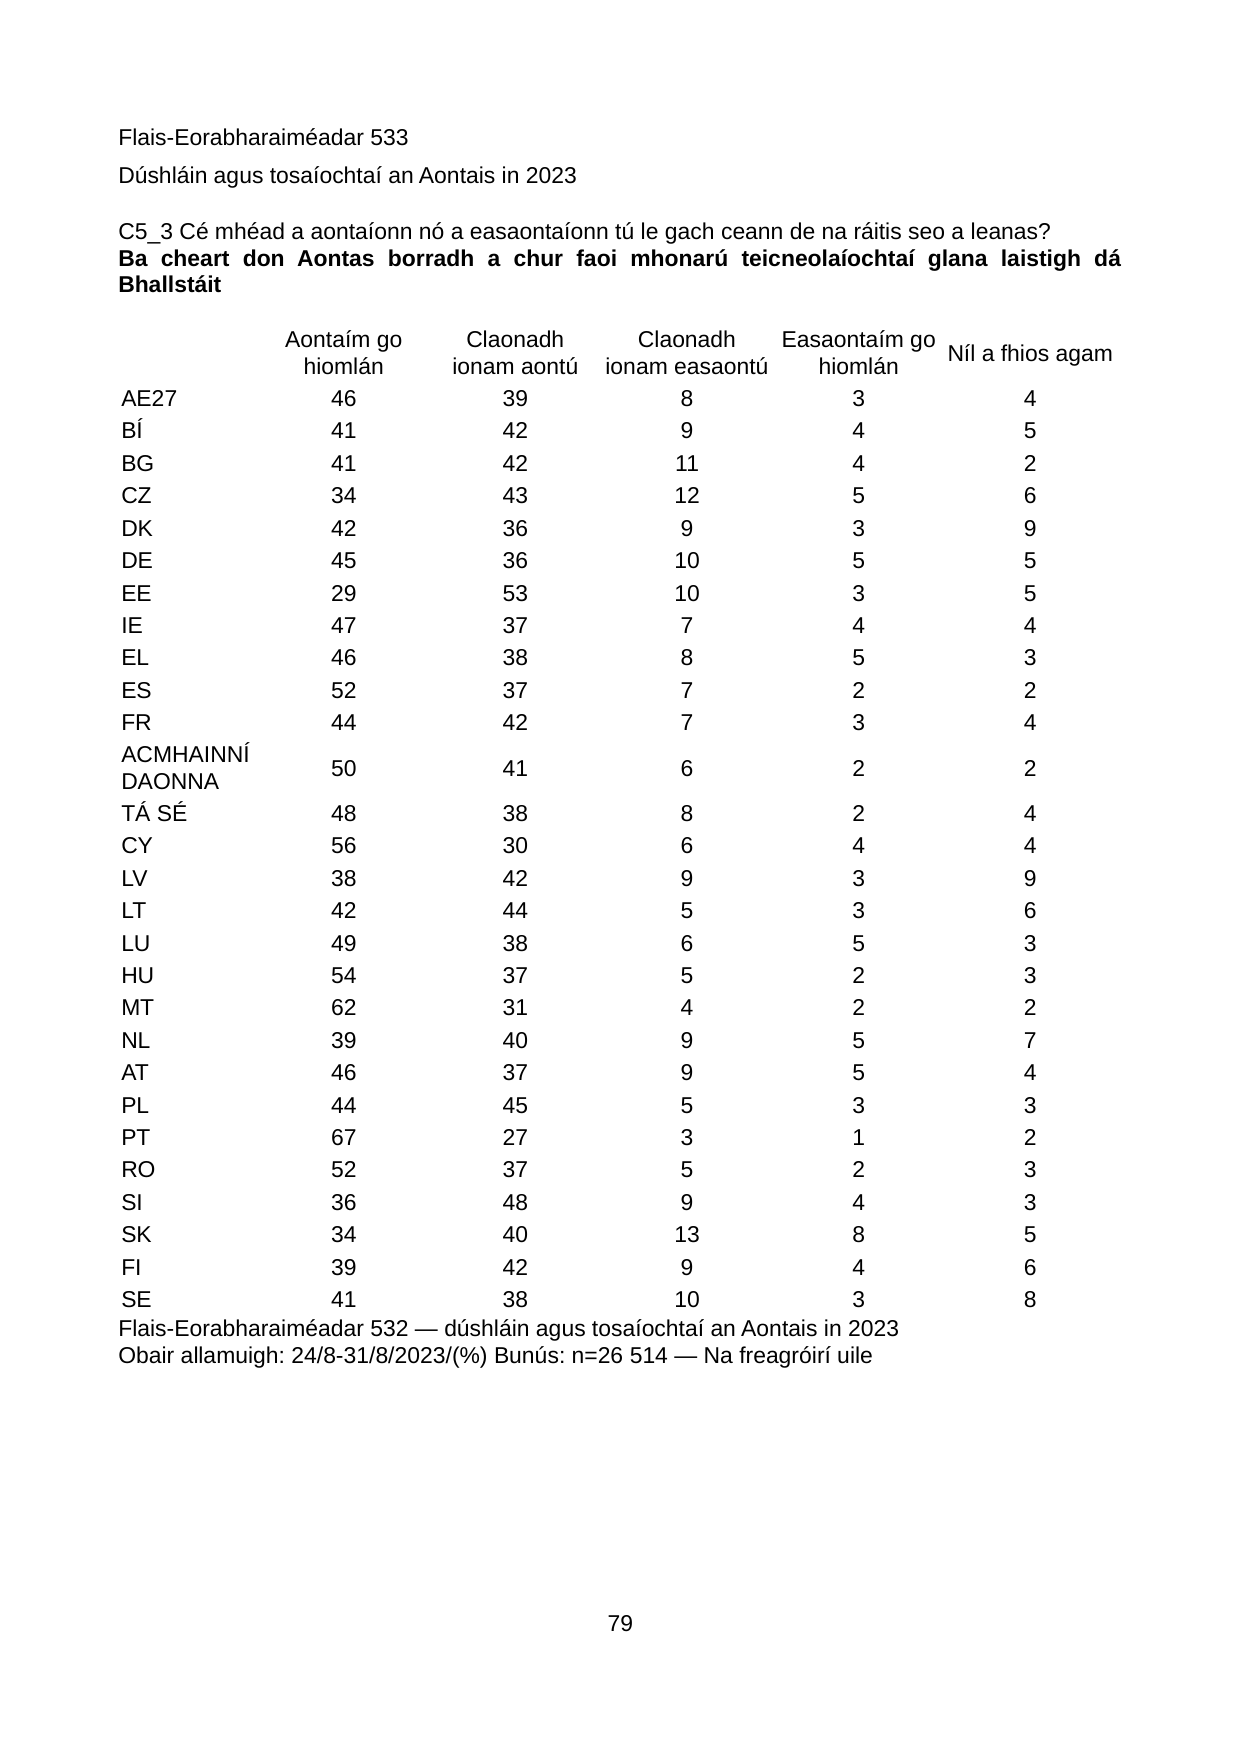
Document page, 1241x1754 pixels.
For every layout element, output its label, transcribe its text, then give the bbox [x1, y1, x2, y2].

table_cell 4 [773, 1251, 944, 1283]
table_cell NL [118, 1024, 258, 1056]
table_header Easaontaím go hiomlán [773, 324, 944, 382]
table_cell 8 [601, 382, 773, 414]
table_cell 42 [429, 1251, 601, 1283]
table_cell 4 [773, 1186, 944, 1218]
table_cell 3 [773, 862, 944, 894]
table_cell 5 [944, 415, 1116, 447]
table_cell FI [118, 1251, 258, 1283]
table_cell 7 [601, 706, 773, 738]
table_cell 10 [601, 544, 773, 576]
table_cell SE [118, 1283, 258, 1315]
table_cell 42 [258, 894, 429, 927]
table_cell 38 [429, 927, 601, 959]
table_cell 6 [944, 479, 1116, 512]
table_cell FR [118, 706, 258, 738]
text Flais-Eorabharaiméadar 532 — dúshláin agus tosaíochtaí an Aontais in 2023 [118, 1315, 1122, 1342]
table_cell 3 [773, 1283, 944, 1315]
table_cell 41 [258, 415, 429, 447]
table_cell 8 [601, 797, 773, 829]
table_cell 67 [258, 1121, 429, 1153]
table_cell 2 [944, 739, 1116, 797]
table_cell 8 [773, 1218, 944, 1251]
table_header Claonadh ionam aontú [429, 324, 601, 382]
table_cell 50 [258, 739, 429, 797]
table_cell 3 [773, 894, 944, 927]
table_cell 48 [429, 1186, 601, 1218]
table_cell 5 [601, 1089, 773, 1121]
table_cell MT [118, 991, 258, 1024]
table_cell 3 [944, 641, 1116, 674]
table_cell DE [118, 544, 258, 576]
table_cell 9 [601, 1251, 773, 1283]
table_cell 2 [773, 739, 944, 797]
table_cell 37 [429, 959, 601, 991]
table_cell 5 [944, 544, 1116, 576]
table_cell 39 [258, 1251, 429, 1283]
table_cell 5 [773, 1024, 944, 1056]
table_cell 36 [429, 544, 601, 576]
table_cell 10 [601, 576, 773, 609]
table_cell 3 [944, 1153, 1116, 1186]
table_cell 39 [429, 382, 601, 414]
table_cell 34 [258, 479, 429, 512]
table_cell 4 [773, 447, 944, 479]
table_cell 9 [944, 512, 1116, 544]
text Obair allamuigh: 24/8-31/8/2023/(%) Bunús: n=26 514 — Na freagróirí uile [118, 1342, 1122, 1368]
table_cell 1 [773, 1121, 944, 1153]
table_cell 3 [773, 382, 944, 414]
table_cell 3 [601, 1121, 773, 1153]
table_cell 4 [944, 609, 1116, 641]
table_cell 4 [944, 1056, 1116, 1088]
table_cell DK [118, 512, 258, 544]
table_cell CY [118, 829, 258, 862]
table_cell 5 [601, 1153, 773, 1186]
table_cell 46 [258, 641, 429, 674]
table_cell 5 [773, 544, 944, 576]
table_cell IE [118, 609, 258, 641]
table_cell CZ [118, 479, 258, 512]
table_cell 4 [944, 382, 1116, 414]
table_cell 3 [944, 927, 1116, 959]
table_cell 38 [429, 1283, 601, 1315]
table_cell 45 [258, 544, 429, 576]
table_cell 2 [944, 1121, 1116, 1153]
table_cell 4 [773, 609, 944, 641]
table_cell 6 [944, 894, 1116, 927]
table_cell LV [118, 862, 258, 894]
table_cell 2 [944, 674, 1116, 706]
table_cell 3 [773, 576, 944, 609]
table_cell 62 [258, 991, 429, 1024]
table_cell 2 [944, 991, 1116, 1024]
table_cell 40 [429, 1024, 601, 1056]
table_cell 13 [601, 1218, 773, 1251]
table_cell 38 [429, 641, 601, 674]
table_header Níl a fhios agam [944, 324, 1116, 382]
table_cell 2 [773, 1153, 944, 1186]
table_cell 4 [944, 829, 1116, 862]
table_cell 5 [773, 641, 944, 674]
table_cell 37 [429, 1153, 601, 1186]
table_cell 45 [429, 1089, 601, 1121]
table_cell 5 [773, 927, 944, 959]
table_cell 5 [944, 1218, 1116, 1251]
table_cell 5 [601, 959, 773, 991]
table_cell 31 [429, 991, 601, 1024]
table_cell 4 [773, 415, 944, 447]
table_cell ES [118, 674, 258, 706]
table_cell 40 [429, 1218, 601, 1251]
table_cell 6 [601, 739, 773, 797]
table_cell 52 [258, 674, 429, 706]
table_cell SK [118, 1218, 258, 1251]
table_cell 3 [944, 1186, 1116, 1218]
table_cell 6 [601, 829, 773, 862]
table_cell AT [118, 1056, 258, 1088]
table_cell 38 [258, 862, 429, 894]
table_cell 2 [773, 959, 944, 991]
text Ba cheart don Aontas borradh a chur faoi mhonarú teicneolaíochtaí glana laistigh dá Bhallstáit [118, 244, 1122, 297]
table_cell ACMHAINNÍ DAONNA [118, 739, 258, 797]
table_cell 3 [944, 1089, 1116, 1121]
table_cell 44 [258, 1089, 429, 1121]
table_cell 29 [258, 576, 429, 609]
table_cell 42 [429, 447, 601, 479]
table_cell 48 [258, 797, 429, 829]
table_cell AE27 [118, 382, 258, 414]
text C5_3 Cé mhéad a aontaíonn nó a easaontaíonn tú le gach ceann de na ráitis seo a leanas? [118, 218, 1122, 244]
table_cell PL [118, 1089, 258, 1121]
table_cell 2 [773, 991, 944, 1024]
table_cell LU [118, 927, 258, 959]
table_cell BÍ [118, 415, 258, 447]
table_cell 4 [944, 706, 1116, 738]
table_cell 7 [944, 1024, 1116, 1056]
table_cell 44 [429, 894, 601, 927]
table_cell EL [118, 641, 258, 674]
table_cell 44 [258, 706, 429, 738]
table_cell 42 [429, 415, 601, 447]
table_cell HU [118, 959, 258, 991]
table_cell 8 [944, 1283, 1116, 1315]
table_cell 9 [601, 1056, 773, 1088]
table_cell 5 [773, 1056, 944, 1088]
table_cell PT [118, 1121, 258, 1153]
table_cell 37 [429, 609, 601, 641]
table_cell 41 [429, 739, 601, 797]
table_cell 43 [429, 479, 601, 512]
table_cell 42 [429, 862, 601, 894]
table_cell 2 [773, 674, 944, 706]
table_cell 4 [944, 797, 1116, 829]
table_cell 34 [258, 1218, 429, 1251]
table_header Aontaím go hiomlán [258, 324, 429, 382]
table_cell 30 [429, 829, 601, 862]
table_cell 37 [429, 1056, 601, 1088]
table_cell 56 [258, 829, 429, 862]
table_cell 3 [773, 706, 944, 738]
table_cell 37 [429, 674, 601, 706]
table_cell LT [118, 894, 258, 927]
table_cell BG [118, 447, 258, 479]
table_cell 6 [944, 1251, 1116, 1283]
table_cell 10 [601, 1283, 773, 1315]
table_cell 46 [258, 382, 429, 414]
table_cell 4 [773, 829, 944, 862]
table_cell 9 [601, 512, 773, 544]
table_cell 49 [258, 927, 429, 959]
table_cell 3 [773, 512, 944, 544]
table_cell 3 [773, 1089, 944, 1121]
table_cell 39 [258, 1024, 429, 1056]
table_cell 4 [601, 991, 773, 1024]
table_cell 27 [429, 1121, 601, 1153]
table_cell 9 [601, 1024, 773, 1056]
table_cell 11 [601, 447, 773, 479]
table_cell 52 [258, 1153, 429, 1186]
table_cell 36 [258, 1186, 429, 1218]
table_cell TÁ SÉ [118, 797, 258, 829]
table_cell 47 [258, 609, 429, 641]
table_cell 2 [773, 797, 944, 829]
table_cell 9 [601, 1186, 773, 1218]
table_cell 12 [601, 479, 773, 512]
table_cell EE [118, 576, 258, 609]
table_cell 8 [601, 641, 773, 674]
table_cell 7 [601, 674, 773, 706]
table_cell 42 [429, 706, 601, 738]
table_cell RO [118, 1153, 258, 1186]
table_cell 41 [258, 1283, 429, 1315]
table_cell 6 [601, 927, 773, 959]
table_header [118, 324, 258, 382]
table_cell 9 [601, 415, 773, 447]
table_header Claonadh ionam easaontú [601, 324, 773, 382]
table_cell 5 [773, 479, 944, 512]
table_cell 9 [601, 862, 773, 894]
table_cell 53 [429, 576, 601, 609]
table_cell 54 [258, 959, 429, 991]
table_cell 7 [601, 609, 773, 641]
table_cell 2 [944, 447, 1116, 479]
table_cell 42 [258, 512, 429, 544]
table_cell 41 [258, 447, 429, 479]
table_cell 46 [258, 1056, 429, 1088]
table_cell SI [118, 1186, 258, 1218]
table_cell 5 [944, 576, 1116, 609]
table_cell 3 [944, 959, 1116, 991]
table_cell 38 [429, 797, 601, 829]
table_cell 5 [601, 894, 773, 927]
table_cell 9 [944, 862, 1116, 894]
table_cell 36 [429, 512, 601, 544]
